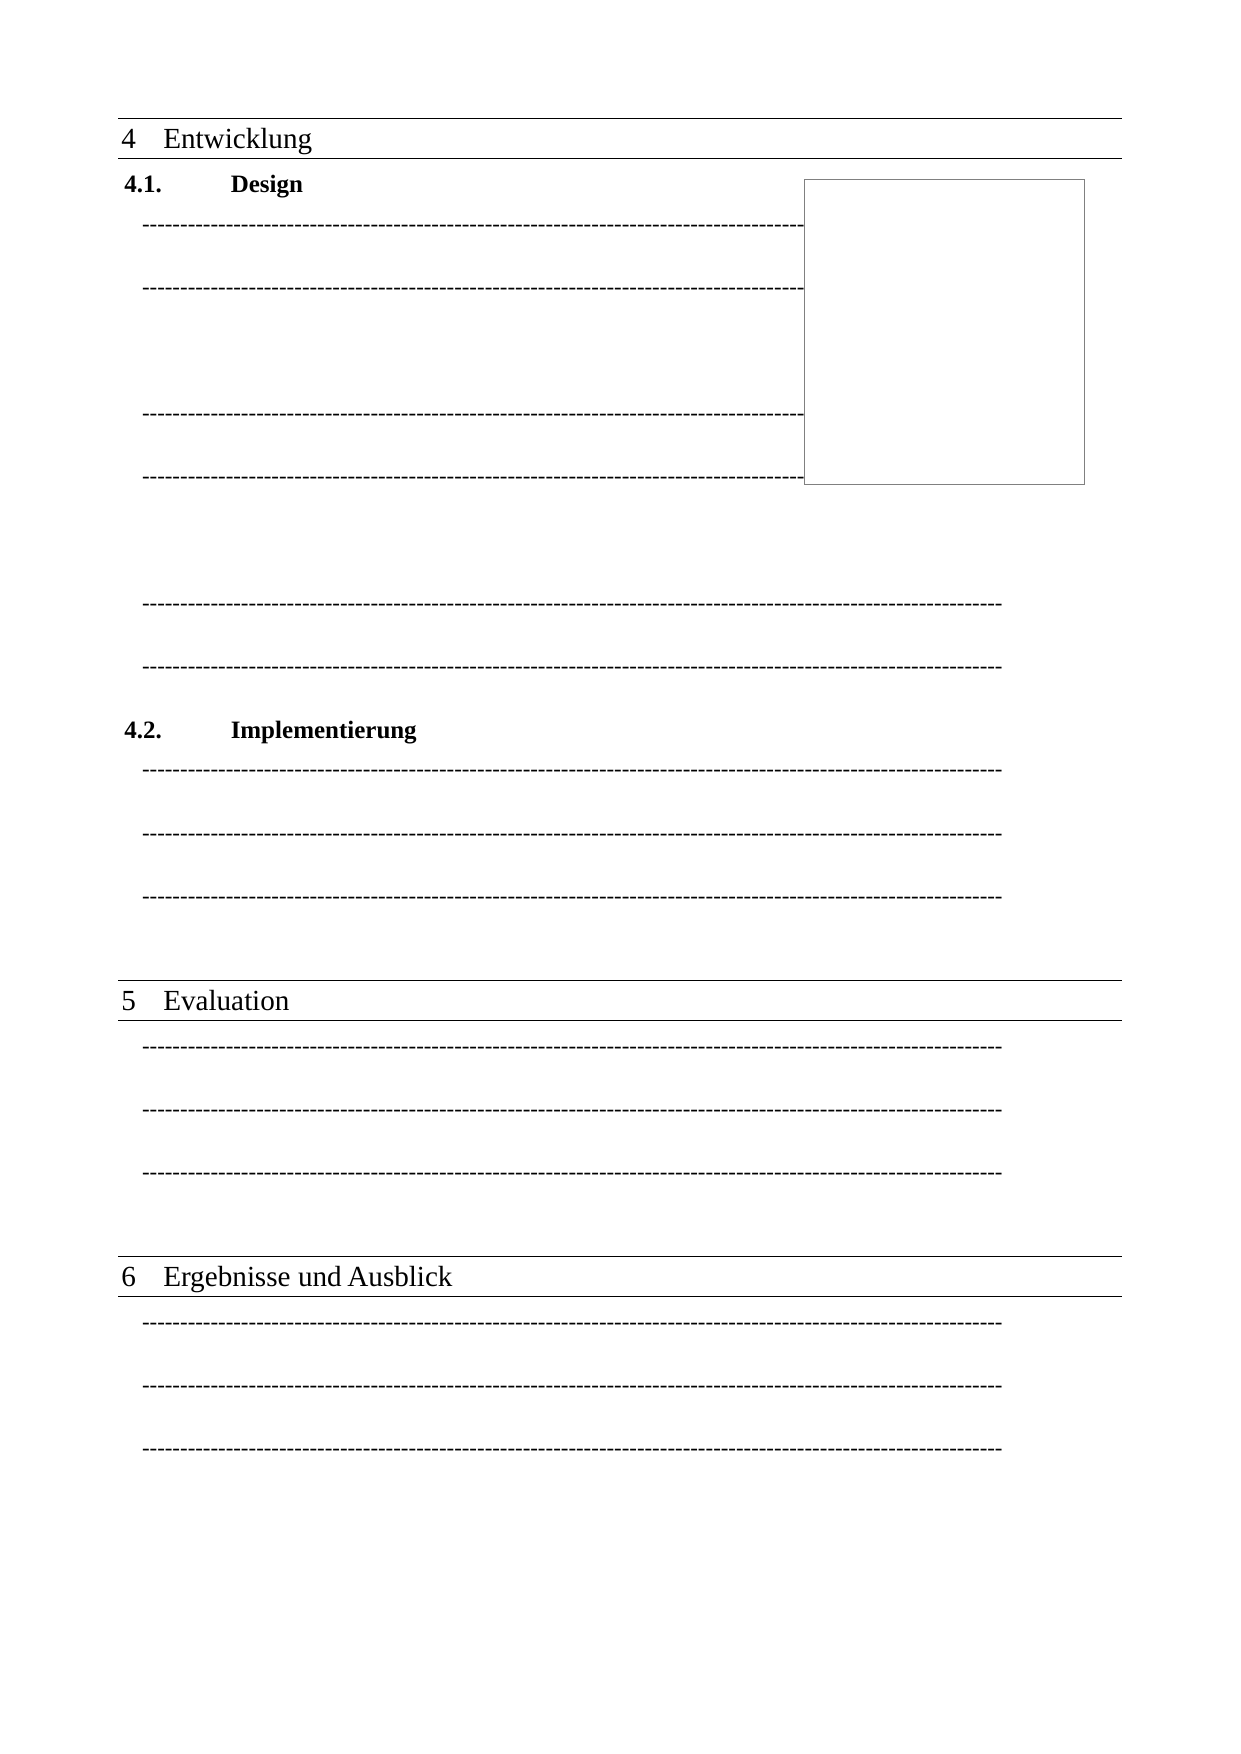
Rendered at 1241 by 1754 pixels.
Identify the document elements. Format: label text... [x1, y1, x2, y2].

text ----------------------------------------------------------------------------------------------------------------- [142, 589, 1122, 615]
text ----------------------------------------------------------------------------------------------------------------- [142, 819, 1122, 845]
subtitle Ergebnisse und Ausblick [118, 1257, 1122, 1296]
subtitle Design [124, 169, 1122, 198]
text ----------------------------------------------------------------------------------------------------------------- [142, 1095, 1122, 1121]
text ----------------------------------------------------------------------------------------------------------------- [142, 399, 804, 426]
text ----------------------------------------------------------------------------------------------------------------- [142, 1158, 1122, 1184]
subtitle Entwicklung [118, 119, 1122, 158]
text ----------------------------------------------------------------------------------------------------------------- [142, 1371, 1122, 1397]
text ----------------------------------------------------------------------------------------------------------------- [142, 652, 1122, 678]
text ----------------------------------------------------------------------------------------------------------------- [142, 756, 1122, 782]
subtitle Implementierung [124, 715, 1122, 744]
text ----------------------------------------------------------------------------------------------------------------- [142, 1308, 1122, 1334]
text ----------------------------------------------------------------------------------------------------------------- [142, 1434, 1122, 1460]
text ----------------------------------------------------------------------------------------------------------------- [142, 273, 804, 299]
text ----------------------------------------------------------------------------------------------------------------- [142, 882, 1122, 908]
text ----------------------------------------------------------------------------------------------------------------- [142, 462, 1122, 489]
text ----------------------------------------------------------------------------------------------------------------- [142, 1032, 1122, 1058]
text ----------------------------------------------------------------------------------------------------------------- [142, 210, 804, 236]
subtitle Evaluation [118, 981, 1122, 1020]
